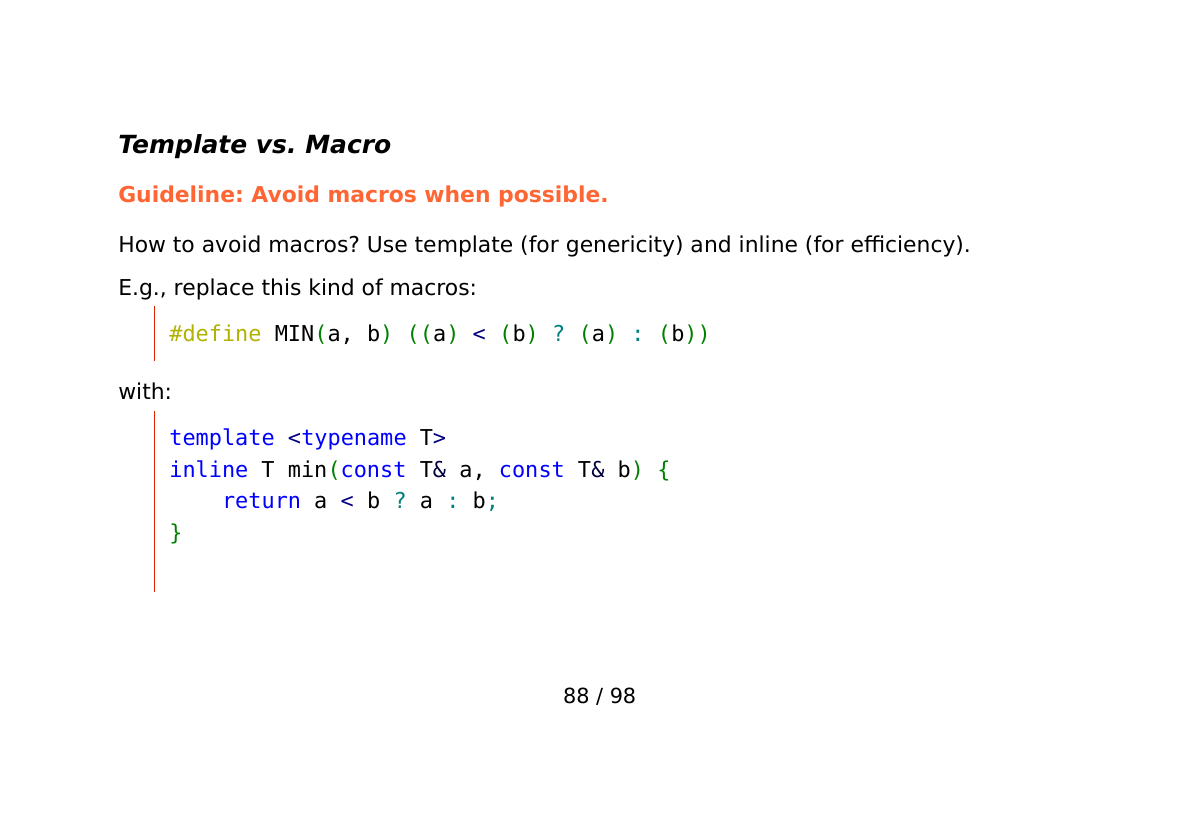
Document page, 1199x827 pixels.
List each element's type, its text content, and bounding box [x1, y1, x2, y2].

text #define MIN(a, b) ((a) < (b) ? (a) : (b)) [155, 306, 1081, 361]
text inline T min(const T& a, const T& b) { [155, 442, 1081, 473]
title Template vs. Macro [118, 130, 1081, 159]
text Guideline: Avoid macros when possible. [118, 183, 1081, 208]
text with: [118, 379, 1081, 405]
text return a < b ? a : b; [155, 473, 1081, 505]
text How to avoid macros? Use template (for genericity) and inline (for efficiency). [118, 232, 1081, 257]
text E.g., replace this kind of macros: [118, 275, 1081, 300]
text } [155, 505, 1081, 545]
text template <typename T> [155, 411, 1081, 442]
